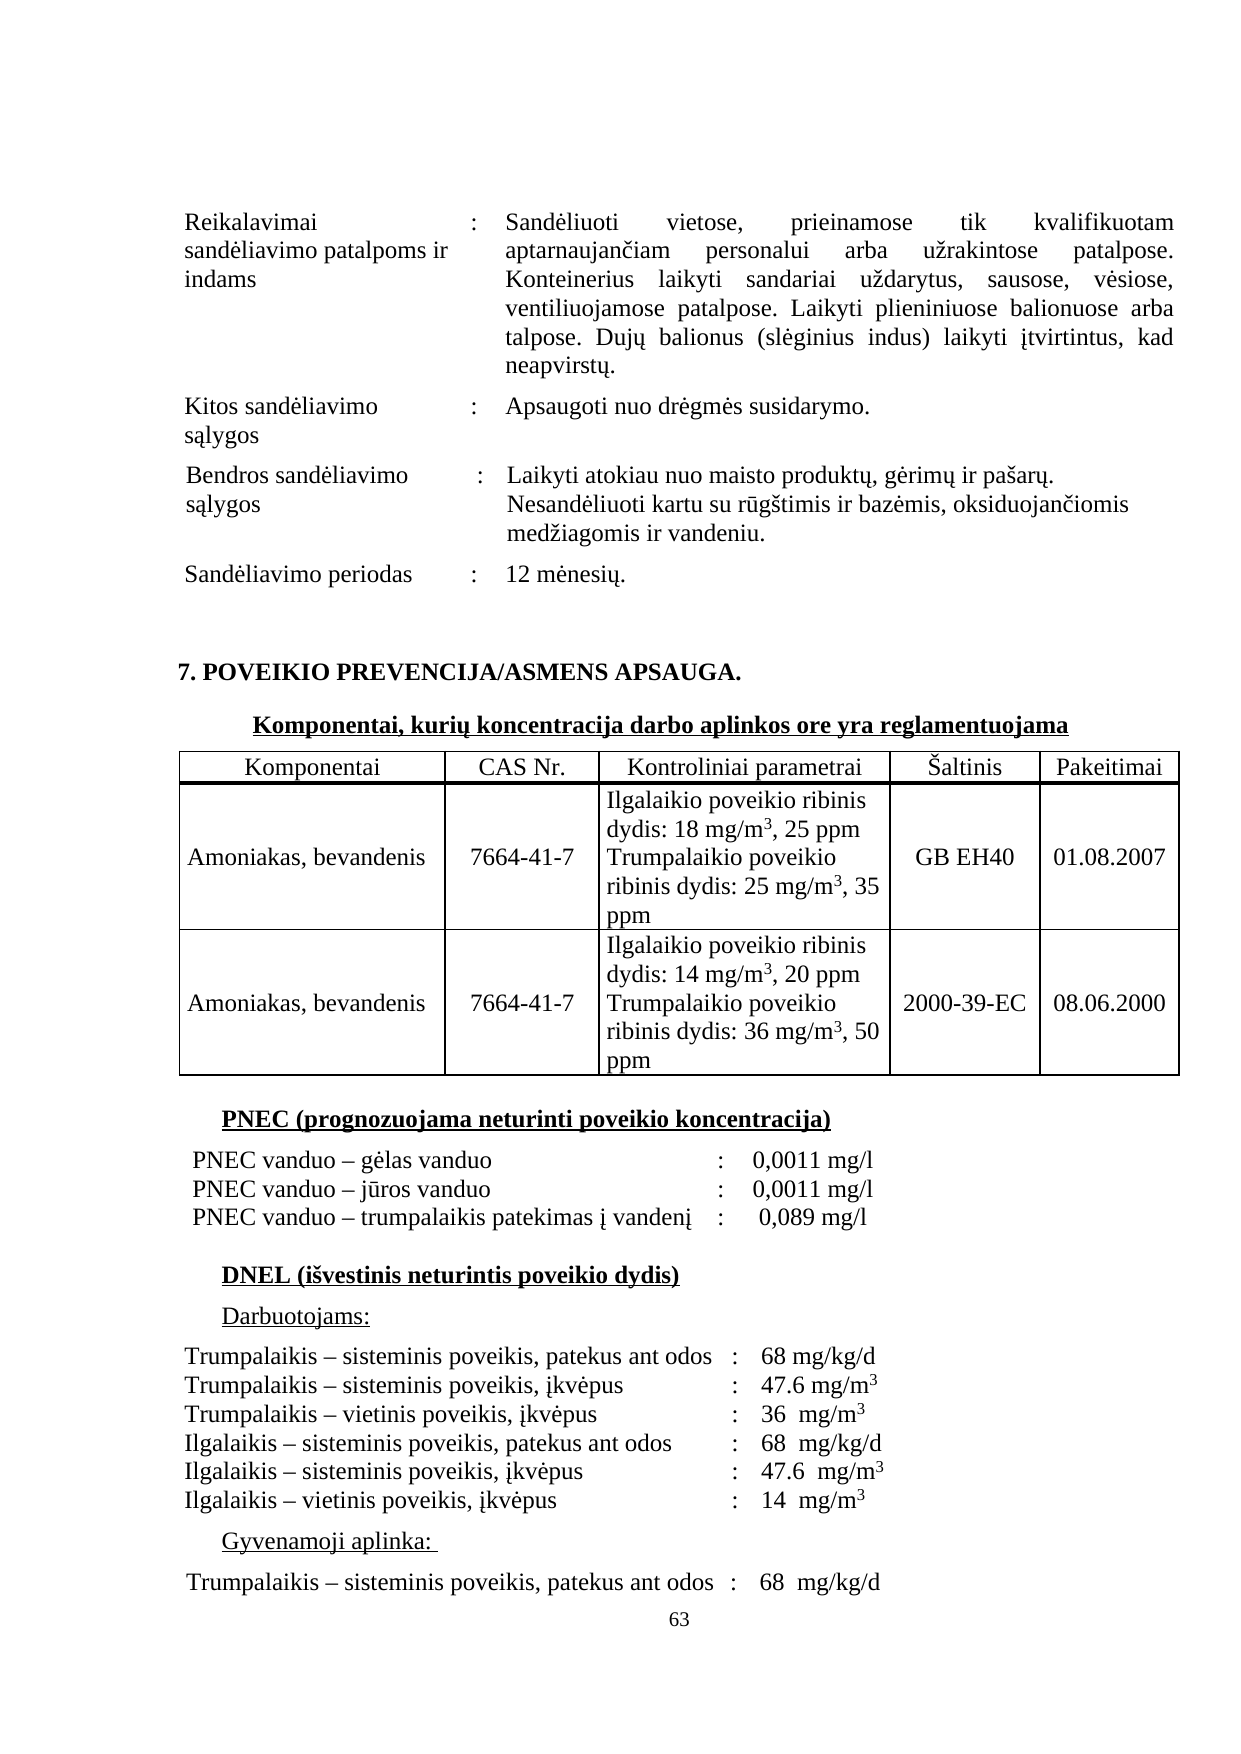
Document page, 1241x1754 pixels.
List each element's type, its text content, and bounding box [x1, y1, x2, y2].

table_cell [1177, 547, 1182, 588]
table_cell 12 mėnesių. [498, 547, 1177, 588]
table_cell Apsaugoti nuo drėgmės susidarymo. [498, 379, 1182, 449]
table_cell : [710, 1203, 728, 1231]
table_header Šaltinis [891, 752, 1039, 781]
text Komponentai, kurių koncentracija darbo aplinkos ore yra reglamentuojama [177, 710, 1181, 739]
table_cell : [468, 449, 498, 547]
table_cell [1177, 588, 1182, 628]
table_cell : [724, 1399, 753, 1428]
table_cell Ilgalaikis – sisteminis poveikis, įkvėpus [177, 1456, 724, 1485]
table_cell Kitos sandėliavimo sąlygos [177, 379, 463, 449]
table_header Pakeitimai [1041, 752, 1178, 781]
table_cell [177, 588, 463, 628]
table_cell 68 mg/kg/d [754, 1428, 1182, 1456]
table_header : [724, 1341, 753, 1370]
table_header 68 mg/kg/d [754, 1341, 1182, 1370]
text DNEL (išvestinis neturintis poveikio dydis) [221, 1260, 1181, 1289]
table_cell Ilgalaikis – vietinis poveikis, įkvėpus [177, 1485, 724, 1514]
table_cell 01.08.2007 [1041, 785, 1178, 929]
table_cell 47.6 mg/m3 [754, 1370, 1182, 1399]
text PNEC (prognozuojama neturinti poveikio koncentracija) [221, 1104, 1181, 1133]
table_cell 0,0011 mg/l [728, 1174, 897, 1202]
table_cell : [724, 1456, 753, 1485]
table_header Trumpalaikis – sisteminis poveikis, patekus ant odos [178, 1567, 722, 1595]
text Gyvenamoji aplinka: [221, 1526, 1181, 1555]
table_cell : [463, 379, 498, 449]
table_header : [723, 1567, 752, 1595]
table_cell Trumpalaikis – vietinis poveikis, įkvėpus [177, 1399, 724, 1428]
table_cell Amoniakas, bevandenis [180, 930, 444, 1074]
table_header Trumpalaikis – sisteminis poveikis, patekus ant odos [177, 1341, 724, 1370]
table_cell PNEC vanduo – trumpalaikis patekimas į vandenį [185, 1203, 709, 1231]
table_cell 47.6 mg/m3 [754, 1456, 1182, 1485]
table_cell [463, 588, 498, 628]
table_cell : [724, 1485, 753, 1514]
table_cell Ilgalaikio poveikio ribinis dydis: 18 mg/m3, 25 ppm Trumpalaikio poveikio ribinis dydis: 25 mg/m3, 35 ppm [600, 785, 889, 929]
table_cell 7664-41-7 [446, 930, 598, 1074]
table_cell Ilgalaikis – sisteminis poveikis, patekus ant odos [177, 1428, 724, 1456]
table_header Komponentai [180, 752, 444, 781]
table_cell : [724, 1428, 753, 1456]
table_cell Laikyti atokiau nuo maisto produktų, gėrimų ir pašarų. Nesandėliuoti kartu su rūgštimis ir bazėmis, oksiduojančiomis medžiagomis ir vandeniu. [498, 449, 1182, 547]
table_cell [498, 588, 1177, 628]
table_header Kontroliniai parametrai [600, 752, 889, 781]
table_header : [463, 207, 498, 379]
table_cell PNEC vanduo – jūros vanduo [185, 1174, 709, 1202]
table_cell : [724, 1370, 753, 1399]
table_cell GB EH40 [891, 785, 1039, 929]
table_cell Amoniakas, bevandenis [180, 785, 444, 929]
table_header : [710, 1145, 728, 1174]
table_header Reikalavimai sandėliavimo patalpoms ir indams [177, 207, 463, 379]
table_cell 0,089 mg/l [728, 1203, 897, 1231]
table_cell 08.06.2000 [1041, 930, 1178, 1074]
text Darbuotojams: [221, 1301, 1181, 1329]
table_cell 14 mg/m3 [754, 1485, 1182, 1514]
table_cell : [463, 547, 498, 588]
table_header 0,0011 mg/l [728, 1145, 897, 1174]
table_header CAS Nr. [446, 752, 598, 781]
table_cell 2000-39-EC [891, 930, 1039, 1074]
table_cell Bendros sandėliavimo sąlygos [177, 449, 468, 547]
table_header 68 mg/kg/d [752, 1567, 1180, 1595]
table_header Sandėliuoti vietose, prieinamose tik kvalifikuotam aptarnaujančiam personalui arba užrakintose patalpose. Konteinerius laikyti sandariai uždarytus, sausose, vėsiose, ventiliuojamose patalpose. Laikyti plieniniuose balionuose arba talpose. Dujų balionus (slėginius indus) laikyti įtvirtintus, kad neapvirstų. [498, 207, 1182, 379]
table_header PNEC vanduo – gėlas vanduo [185, 1145, 709, 1174]
text 7. POVEIKIO PREVENCIJA/ASMENS APSAUGA. [177, 657, 1181, 686]
table_cell : [710, 1174, 728, 1202]
table_cell Trumpalaikis – sisteminis poveikis, įkvėpus [177, 1370, 724, 1399]
table_cell Ilgalaikio poveikio ribinis dydis: 14 mg/m3, 20 ppm Trumpalaikio poveikio ribinis dydis: 36 mg/m3, 50 ppm [600, 930, 889, 1074]
table_cell Sandėliavimo periodas [177, 547, 463, 588]
table_cell 36 mg/m3 [754, 1399, 1182, 1428]
table_cell 7664-41-7 [446, 785, 598, 929]
